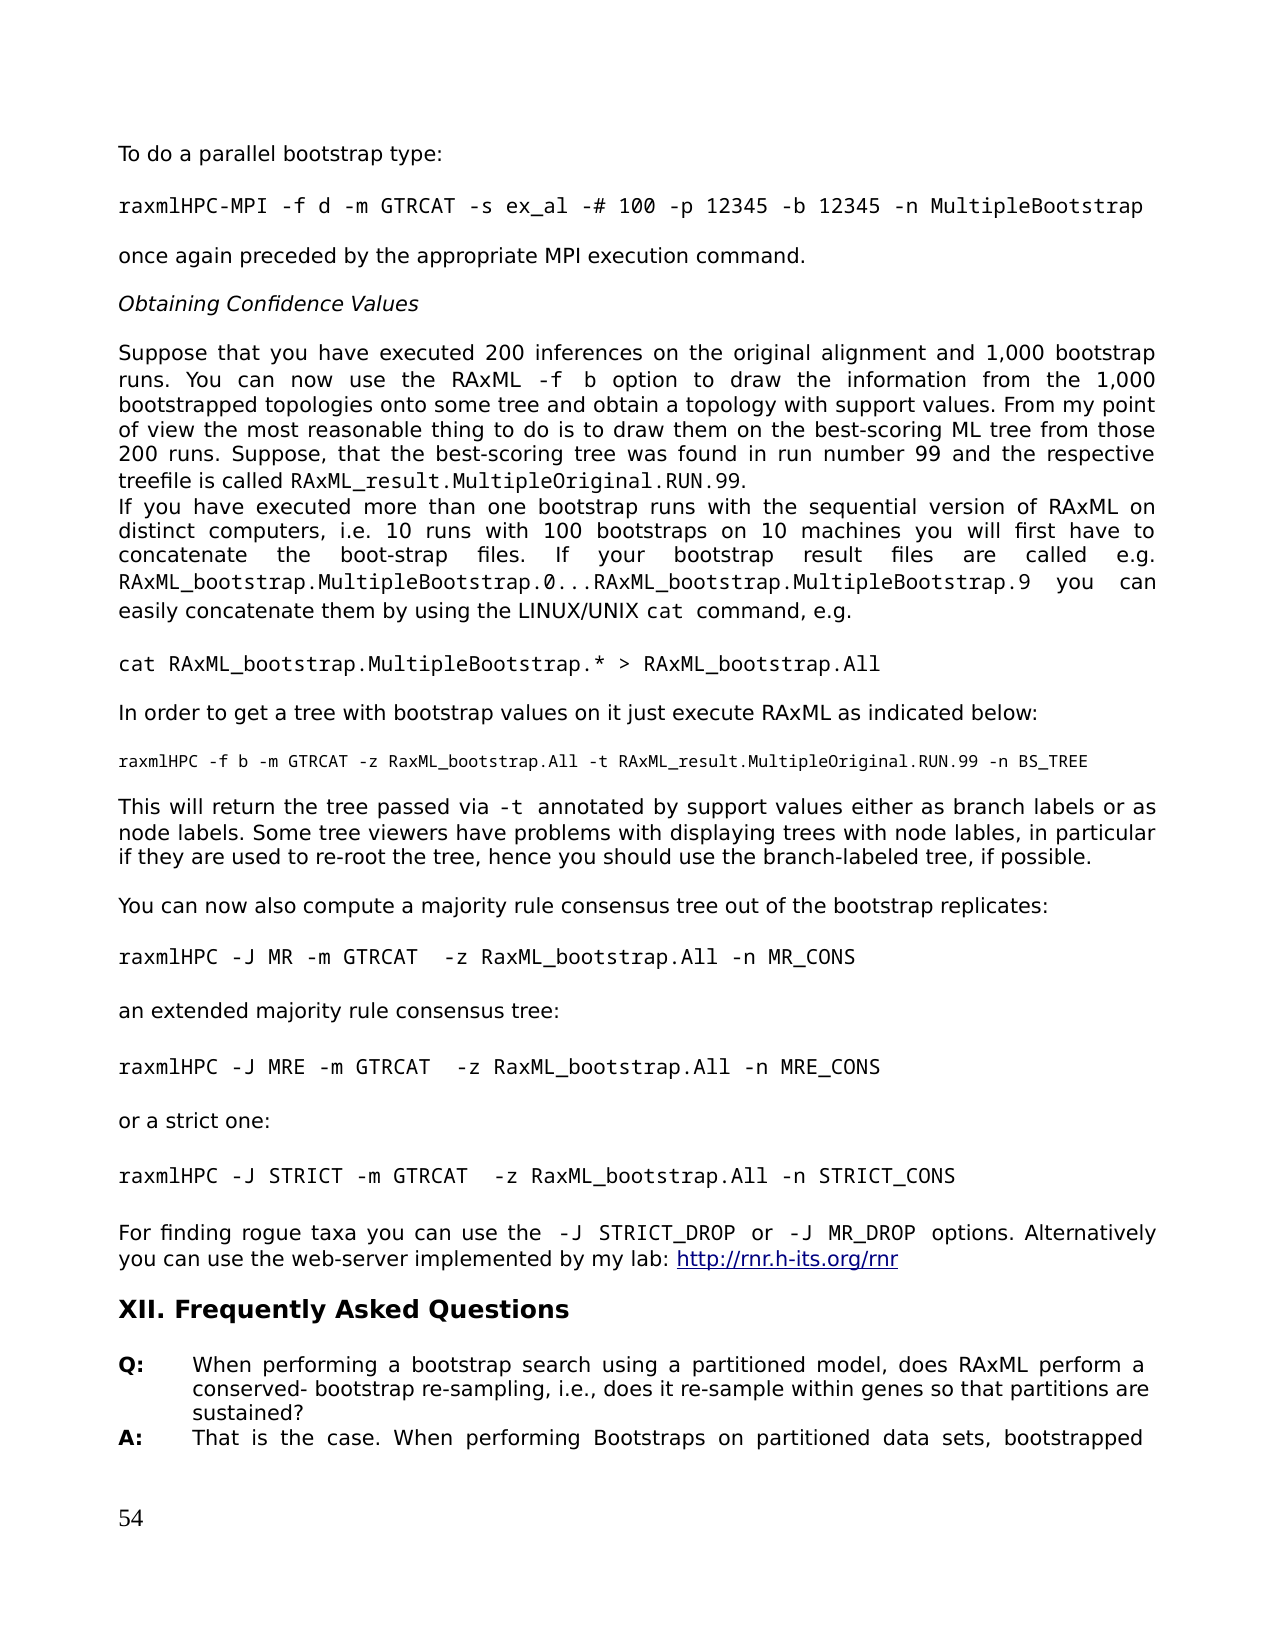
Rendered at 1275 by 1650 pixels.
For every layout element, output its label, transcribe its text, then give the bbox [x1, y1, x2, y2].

text To do a parallel bootstrap type: [118, 142, 1157, 167]
text Q: When performing a bootstrap search using a partitioned model, does RAxML perform a conserved- bootstrap re-sampling, i.e., does it re-sample within genes so that partitions are sustained? [118, 1353, 1157, 1426]
text or a strict one: [118, 1109, 1157, 1133]
text Suppose that you have executed 200 inferences on the original alignment and 1,000 bootstrap runs. You can now use the RAxML -f b option to draw the information from the 1,000 bootstrapped topologies onto some tree and obtain a topology with support values. From my point of view the most reasonable thing to do is to draw them on the best-scoring ML tree from those 200 runs. Suppose, that the best-scoring tree was found in run number 99 and the respective treefile is called RAxML_result.MultipleOriginal.RUN.99. [118, 341, 1157, 495]
text A: That is the case. When performing Bootstraps on partitioned data sets, bootstrapped [118, 1426, 1157, 1450]
text This will return the tree passed via -t annotated by support values either as branch labels or as node labels. Some tree viewers have problems with displaying trees with node lables, in particular if they are used to re-root the tree, hence you should use the branch-labeled tree, if possible. [118, 792, 1157, 869]
text For finding rogue taxa you can use the -J STRICT_DROP or -J MR_DROP options. Alternatively you can use the web-server implemented by my lab: http://rnr.h-its.org/rnr [118, 1218, 1157, 1271]
text Obtaining Confidence Values [118, 292, 1157, 316]
text once again preceded by the appropriate MPI execution command. [118, 244, 1157, 268]
text raxmlHPC-MPI -f d -m GTRCAT -s ex_al -# 100 -p 12345 -b 12345 -n MultipleBootstrap [118, 191, 1157, 219]
text cat RAxML_bootstrap.MultipleBootstrap.* > RAxML_bootstrap.All [118, 649, 1157, 677]
text raxmlHPC -f b -m GTRCAT -z RaxML_bootstrap.All -t RAxML_result.MultipleOriginal.RUN.99 -n BS_TREE [118, 750, 1157, 773]
text raxmlHPC -J MRE -m GTRCAT -z RaxML_bootstrap.All -n MRE_CONS [118, 1052, 1157, 1080]
text raxmlHPC -J MR -m GTRCAT -z RaxML_bootstrap.All -n MR_CONS [118, 942, 1157, 971]
text In order to get a tree with bootstrap values on it just execute RAxML as indicated below: [118, 701, 1157, 726]
text raxmlHPC -J STRICT -m GTRCAT -z RaxML_bootstrap.All -n STRICT_CONS [118, 1161, 1157, 1190]
text XII. Frequently Asked Questions [118, 1295, 1157, 1324]
text If you have executed more than one bootstrap runs with the sequential version of RAxML on distinct computers, i.e. 10 runs with 100 bootstraps on 10 machines you will first have to concatenate the boot-strap files. If your bootstrap result files are called e.g. RAxML_bootstrap.MultipleBootstrap.0...RAxML_bootstrap.MultipleBootstrap.9 you can easily concatenate them by using the LINUX/UNIX cat command, e.g. [118, 495, 1157, 624]
text You can now also compute a majority rule consensus tree out of the bootstrap replicates: [118, 894, 1157, 918]
text an extended majority rule consensus tree: [118, 999, 1157, 1023]
